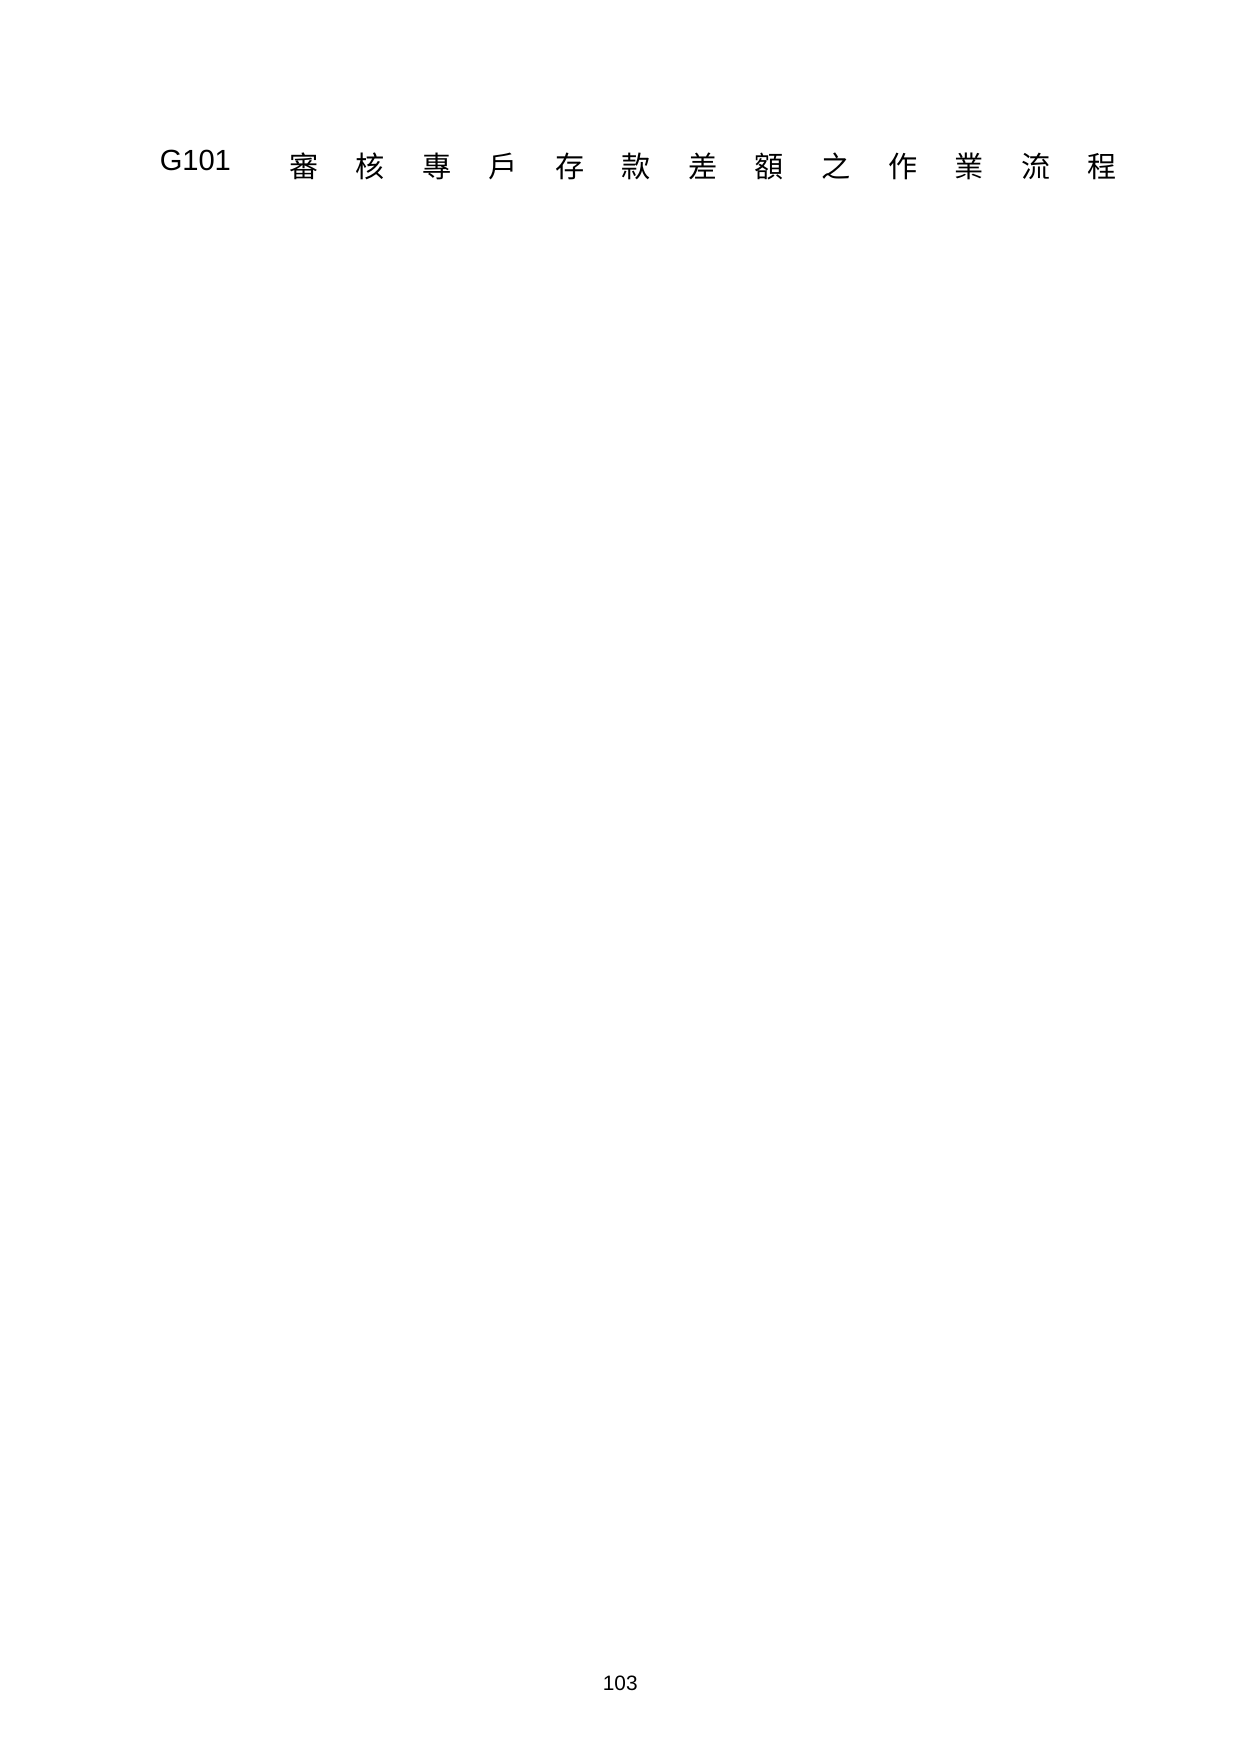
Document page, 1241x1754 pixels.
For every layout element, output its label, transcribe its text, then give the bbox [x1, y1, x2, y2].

table_header G101 [124, 127, 278, 221]
table_header 審核專戶存款差額之作業流程 [278, 127, 1128, 221]
